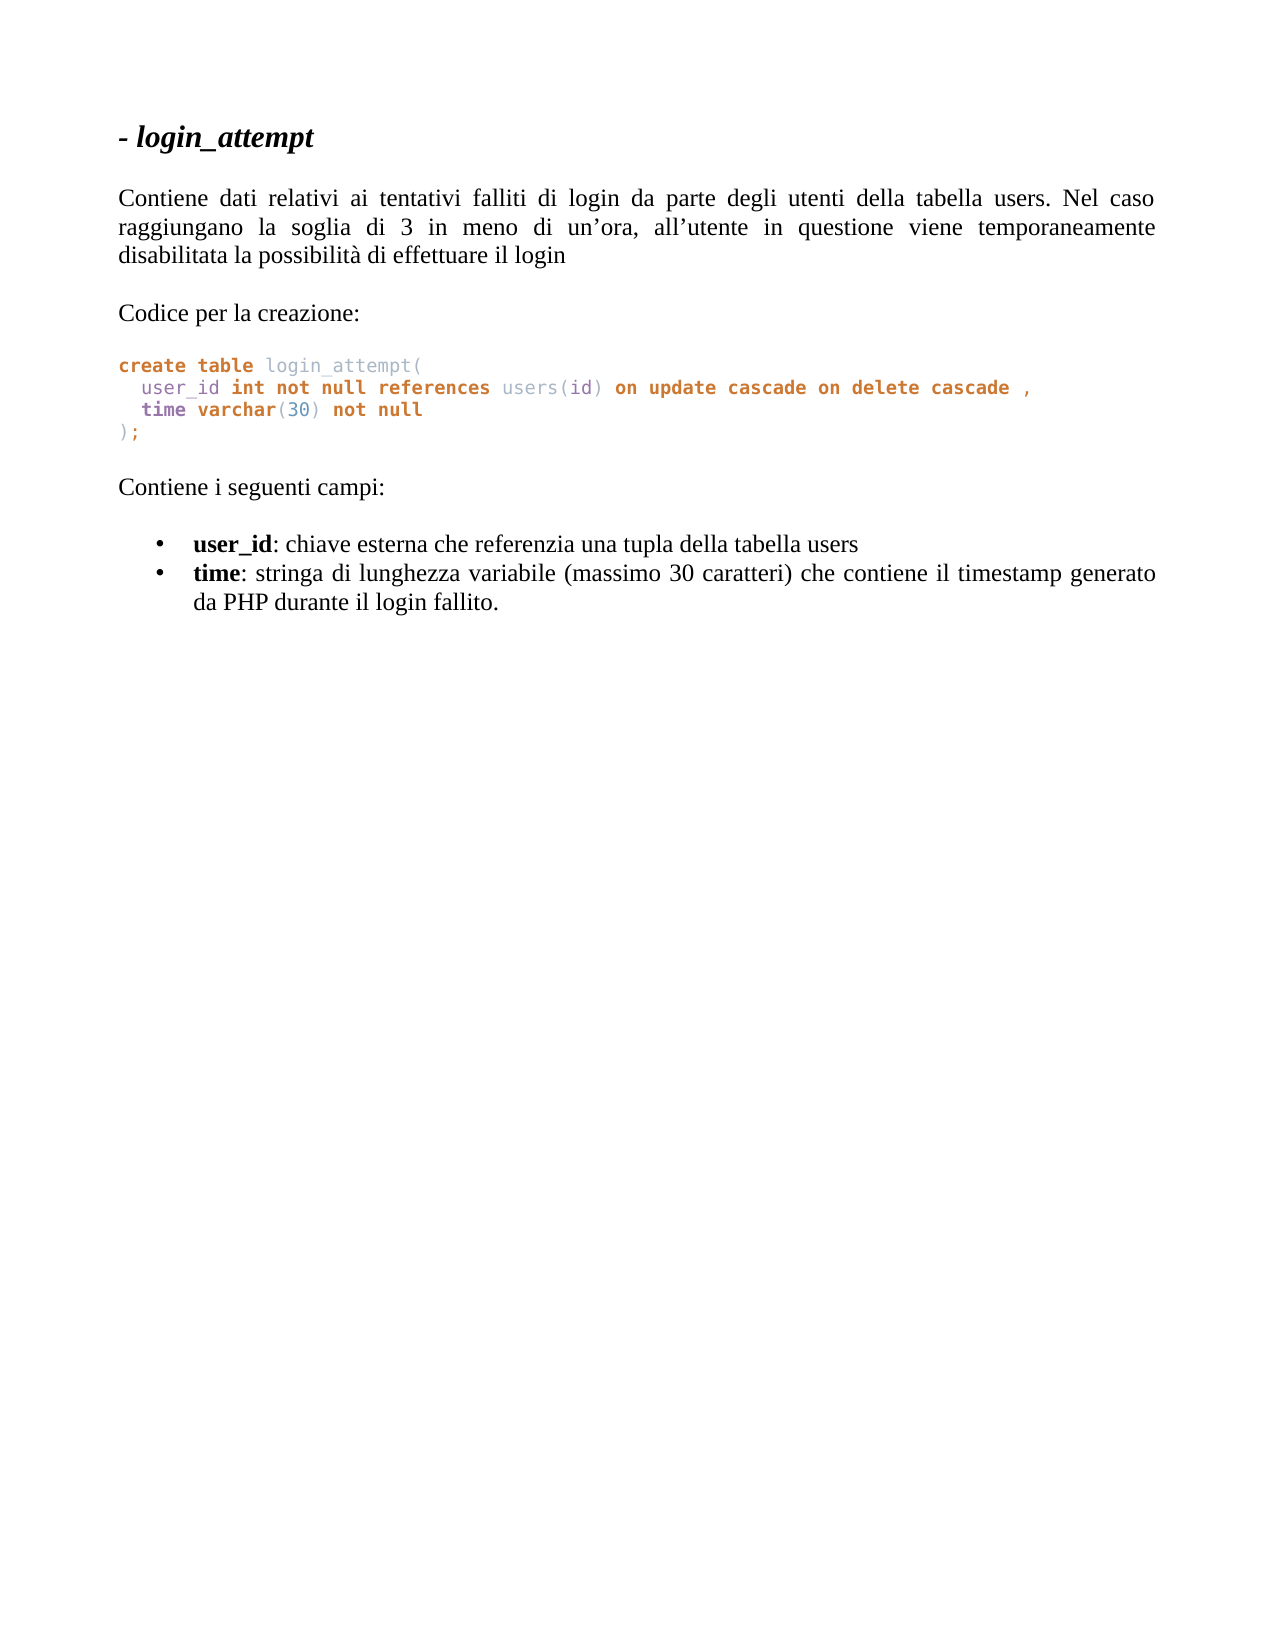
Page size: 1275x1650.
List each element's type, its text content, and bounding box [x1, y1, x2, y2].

text - login_attempt [118, 118, 1157, 154]
text Codice per la creazione: [118, 298, 1157, 327]
text create table login_attempt( user_id int not null references users(id) on update cascade on delete cascade , time varchar(30) not null ); [118, 355, 1157, 443]
text Contiene dati relativi ai tentativi falliti di login da parte degli utenti della tabella users. Nel caso raggiungano la soglia di 3 in meno di un’ora, all’utente in questione viene temporaneamente disabilitata la possibilità di effettuare il login [118, 183, 1157, 269]
list user_id: chiave esterna che referenzia una tupla della tabella users [156, 529, 1157, 558]
text Contiene i seguenti campi: [118, 472, 1157, 500]
list time: stringa di lunghezza variabile (massimo 30 caratteri) che contiene il timestamp generato da PHP durante il login fallito. [156, 558, 1157, 615]
